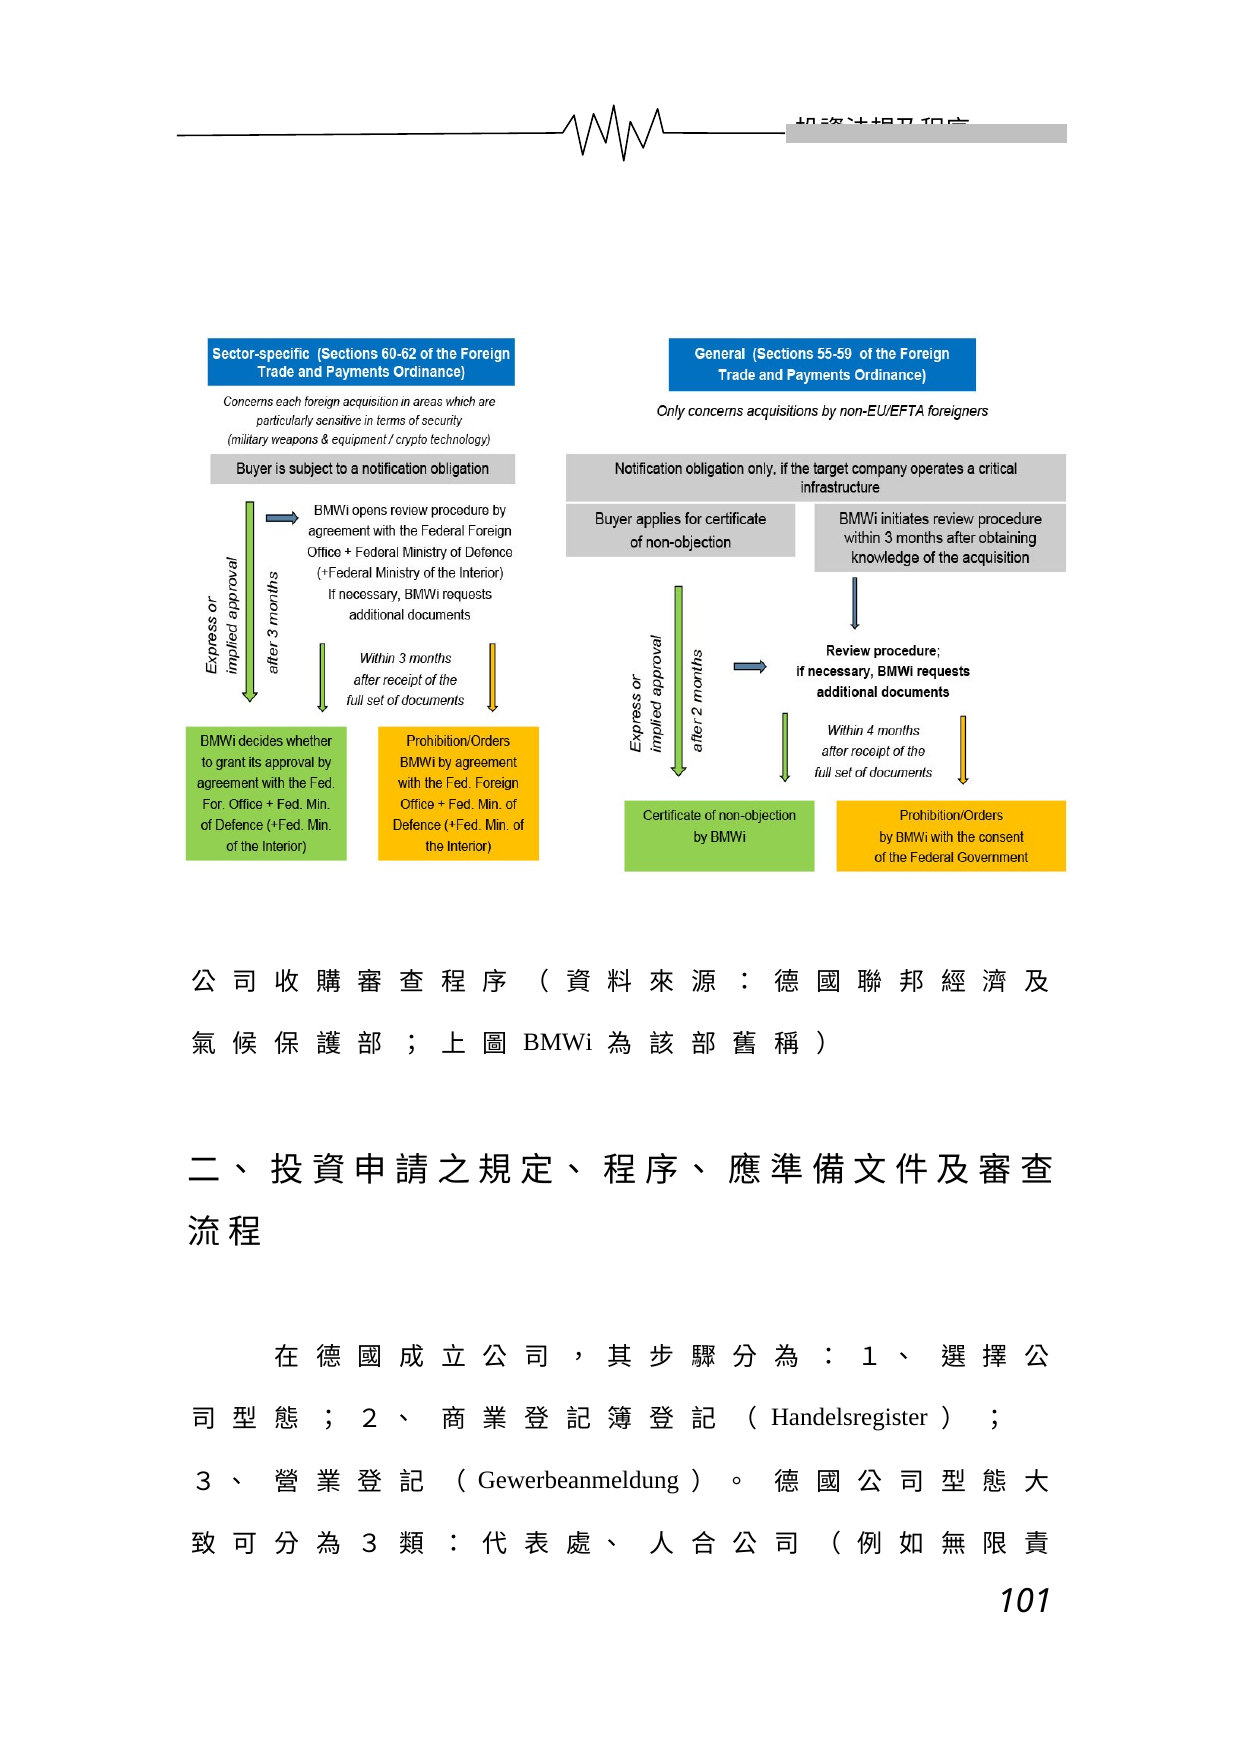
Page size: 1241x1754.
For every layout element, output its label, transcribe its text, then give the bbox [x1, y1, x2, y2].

text 二、投資申請之規定、程序、應準備文件及審查流程 [183, 1125, 1058, 1250]
text 公司收購審查程序（資料來源：德國聯邦經濟及氣候保護部；上圖BMWi為該部舊稱） [183, 938, 1058, 1063]
picture [182, 270, 1071, 938]
text 在德國成立公司，其步驟分為：１、選擇公司型態；２、商業登記簿登記（Handelsregister）；３、營業登記（Gewerbeanmeldung）。德國公司型態大致可分為３類：代表處、人合公司（例如無限責 [183, 1313, 1058, 1563]
